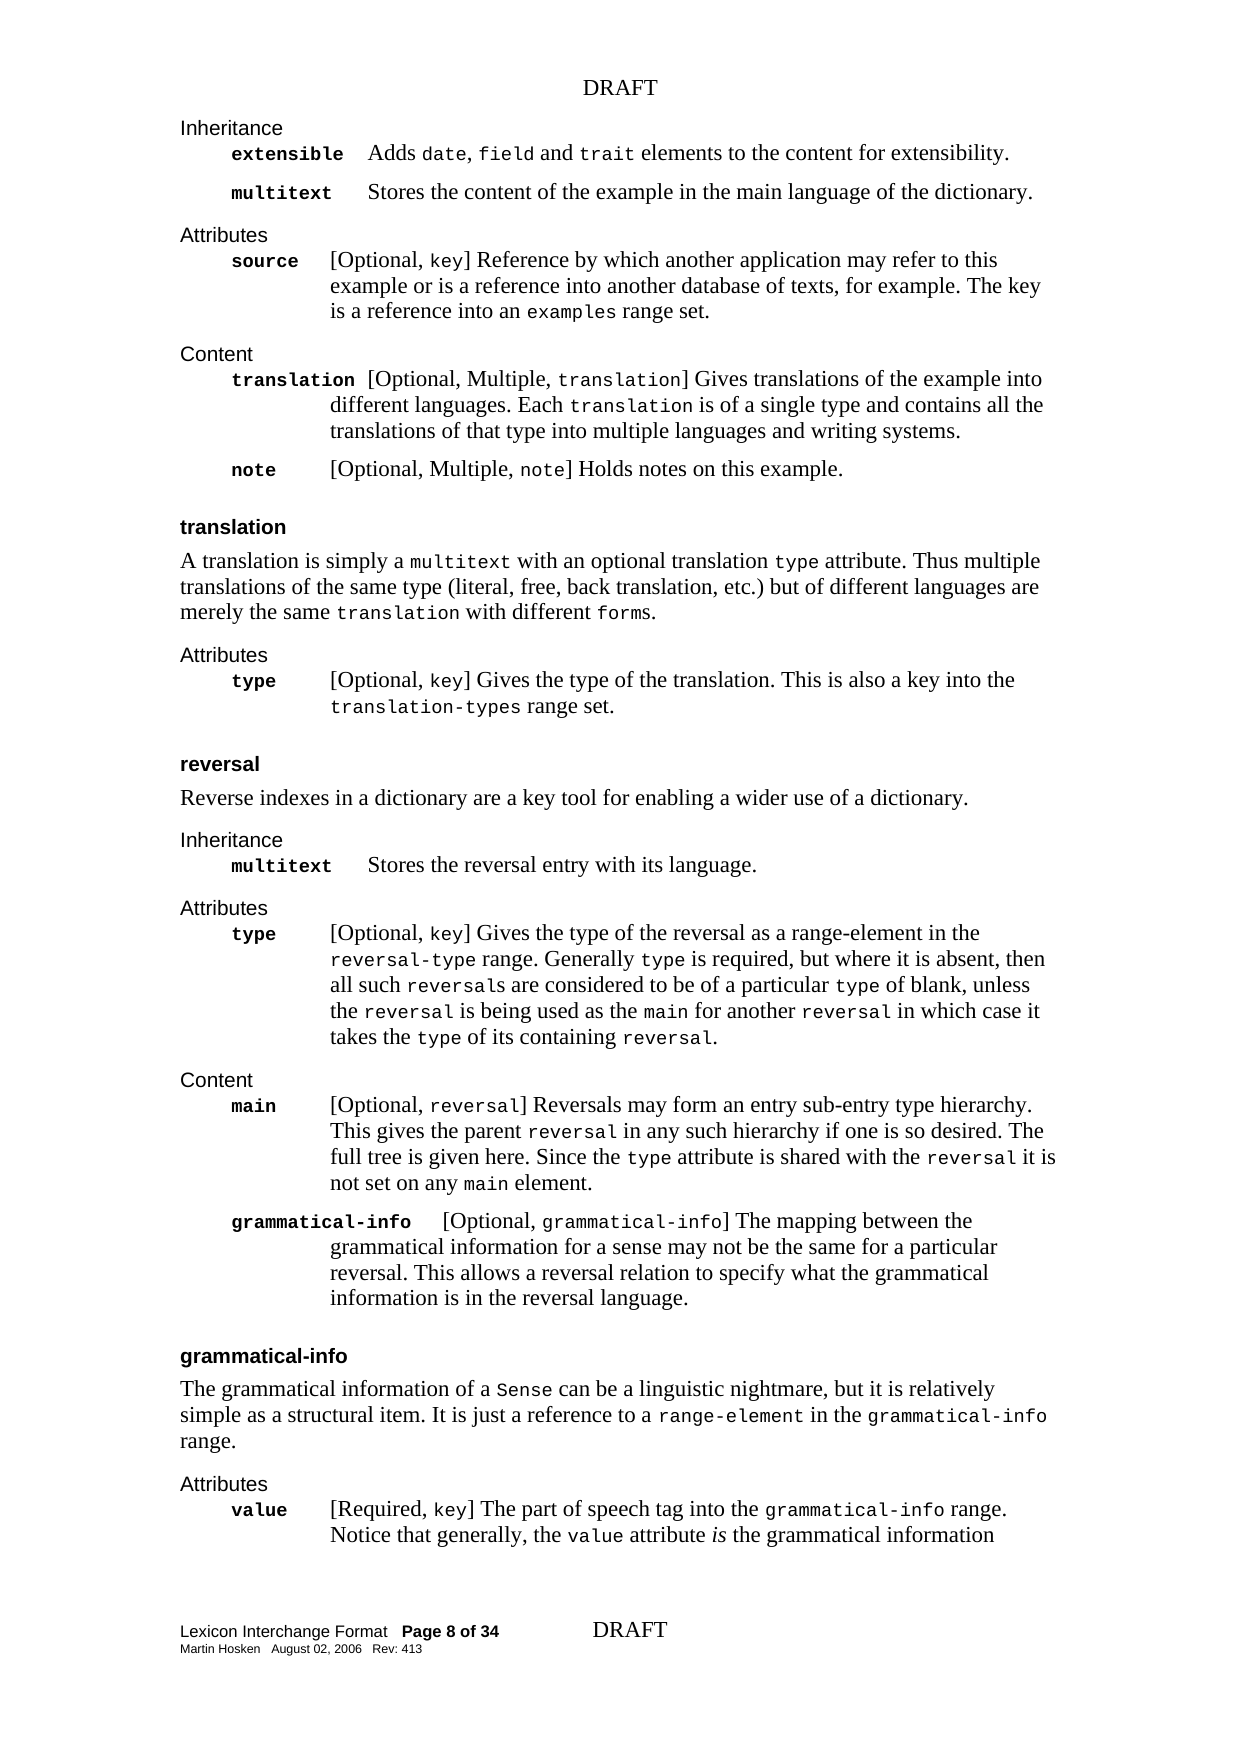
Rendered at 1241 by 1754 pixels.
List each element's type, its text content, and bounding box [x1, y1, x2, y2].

text extensible Adds date, field and trait elements to the content for extensibility. [231, 140, 1061, 166]
text A translation is simply a multitext with an optional translation type attribute. Thus multiple translations of the same type (literal, free, back translation, etc.) but of different languages are merely the same translation with different forms. [180, 548, 1061, 625]
subtitle grammatical-info [180, 1344, 1061, 1367]
text type [Optional, key] Gives the type of the reversal as a range-element in the reversal-type range. Generally type is required, but where it is absent, then all such reversals are considered to be of a particular type of blank, unless the reversal is being used as the main for another reversal in which case it takes the type of its containing reversal. [231, 920, 1061, 1050]
text translation [Optional, Multiple, translation] Gives translations of the example into different languages. Each translation is of a single type and contains all the translations of that type into multiple languages and writing systems. [231, 366, 1061, 443]
subtitle Content [180, 1068, 1061, 1092]
subtitle Attributes [180, 896, 1061, 920]
text Reverse indexes in a dictionary are a key tool for enabling a wider use of a dictionary. [180, 785, 1061, 810]
subtitle Content [180, 343, 1061, 366]
subtitle Inheritance [180, 829, 1061, 852]
subtitle Attributes [180, 1472, 1061, 1496]
text main [Optional, reversal] Reversals may form an entry sub-entry type hierarchy. This gives the parent reversal in any such hierarchy if one is so desired. The full tree is given here. Since the type attribute is shared with the reversal it is not set on any main element. [231, 1092, 1061, 1196]
text grammatical-info [Optional, grammatical-info] The mapping between the grammatical information for a sense may not be the same for a particular reversal. This allows a reversal relation to specify what the grammatical information is in the reversal language. [231, 1208, 1061, 1311]
text type [Optional, key] Gives the type of the translation. This is also a key into the translation-types range set. [231, 667, 1061, 719]
text value [Required, key] The part of speech tag into the grammatical-info range. Notice that generally, the value attribute is the grammatical information [231, 1496, 1061, 1548]
text The grammatical information of a Sense can be a linguistic nightmare, but it is relatively simple as a structural item. It is just a reference to a range-element in the grammatical-info range. [180, 1376, 1061, 1454]
subtitle translation [180, 515, 1061, 539]
text source [Optional, key] Reference by which another application may refer to this example or is a reference into another database of texts, for example. The key is a reference into an examples range set. [231, 247, 1061, 324]
subtitle reversal [180, 752, 1061, 776]
text note [Optional, Multiple, note] Holds notes on this example. [231, 456, 1061, 482]
subtitle Inheritance [180, 117, 1061, 140]
text multitext Stores the content of the example in the main language of the dictionary. [231, 179, 1061, 205]
text multitext Stores the reversal entry with its language. [231, 852, 1061, 878]
subtitle Attributes [180, 223, 1061, 247]
subtitle Attributes [180, 644, 1061, 667]
